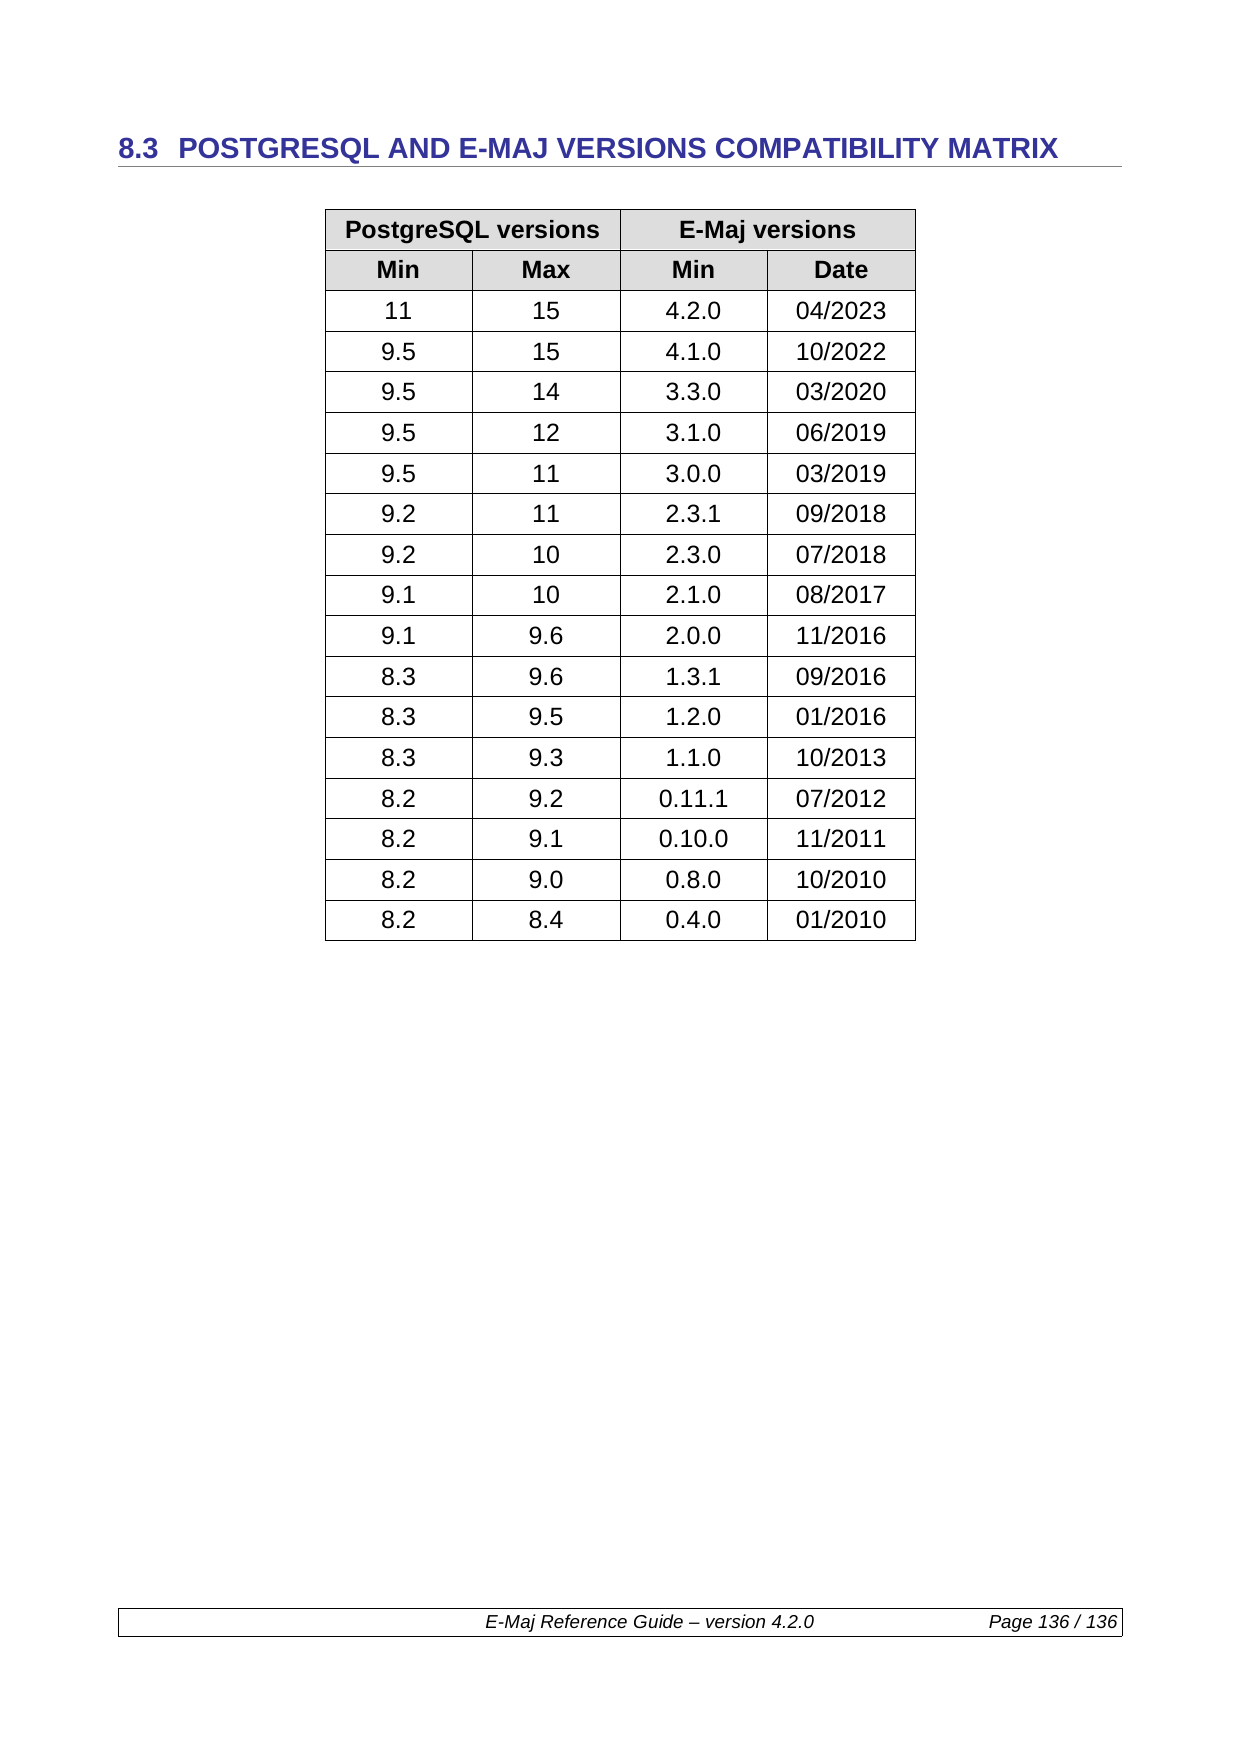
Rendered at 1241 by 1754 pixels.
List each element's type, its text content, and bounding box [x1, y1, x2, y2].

table_cell 8.3 [326, 697, 472, 737]
table_cell 1.2.0 [621, 697, 767, 737]
table_cell 9.5 [326, 332, 472, 371]
table_cell 8.2 [326, 901, 472, 940]
table_cell 9.5 [326, 454, 472, 493]
table_cell 0.11.1 [621, 779, 767, 818]
table_cell 2.1.0 [621, 576, 767, 615]
table_cell 10 [473, 576, 620, 615]
table_cell 1.3.1 [621, 657, 767, 696]
table_cell Date [768, 251, 915, 290]
table_cell 09/2016 [768, 657, 915, 696]
table_cell 14 [473, 372, 620, 412]
table_cell 08/2017 [768, 576, 915, 615]
table_cell 01/2016 [768, 697, 915, 737]
table_cell 8.2 [326, 779, 472, 818]
table_header PostgreSQL versions [326, 210, 620, 249]
table_cell 3.3.0 [621, 372, 767, 412]
table_cell 06/2019 [768, 413, 915, 453]
table_cell 04/2023 [768, 291, 915, 331]
table_cell 0.8.0 [621, 860, 767, 899]
table_cell 10/2010 [768, 860, 915, 899]
table_cell 15 [473, 332, 620, 371]
table_cell 8.3 [326, 657, 472, 696]
table_cell 11/2011 [768, 819, 915, 859]
subtitle PostgreSQL and E-Maj versions compatibility matrix [118, 131, 1122, 166]
table_cell 11/2016 [768, 616, 915, 656]
table_cell 11 [473, 454, 620, 493]
table_cell 9.1 [473, 819, 620, 859]
table_cell 1.1.0 [621, 738, 767, 778]
table_cell 01/2010 [768, 901, 915, 940]
table_cell 10 [473, 535, 620, 574]
table_cell 10/2022 [768, 332, 915, 371]
table_cell 4.2.0 [621, 291, 767, 331]
table_cell 12 [473, 413, 620, 453]
table_cell Min [621, 251, 767, 290]
table_cell 09/2018 [768, 494, 915, 534]
table_cell 9.2 [326, 494, 472, 534]
table_cell 3.0.0 [621, 454, 767, 493]
table_cell 8.2 [326, 819, 472, 859]
table_cell 9.6 [473, 657, 620, 696]
table_cell 9.5 [326, 372, 472, 412]
table_cell 11 [473, 494, 620, 534]
table_cell 2.3.0 [621, 535, 767, 574]
table_cell 9.3 [473, 738, 620, 778]
table_cell 9.5 [326, 413, 472, 453]
table_cell 9.0 [473, 860, 620, 899]
table_cell 0.4.0 [621, 901, 767, 940]
table_cell 10/2013 [768, 738, 915, 778]
table_cell 9.2 [326, 535, 472, 574]
table_cell 3.1.0 [621, 413, 767, 453]
table_cell Min [326, 251, 472, 290]
table_cell 03/2019 [768, 454, 915, 493]
table_cell 9.1 [326, 576, 472, 615]
table_header E-Maj versions [621, 210, 915, 249]
table_cell 0.10.0 [621, 819, 767, 859]
table_cell 03/2020 [768, 372, 915, 412]
table_cell 9.6 [473, 616, 620, 656]
table_cell 07/2012 [768, 779, 915, 818]
table_cell 07/2018 [768, 535, 915, 574]
table_cell Max [473, 251, 620, 290]
table_cell 9.5 [473, 697, 620, 737]
table_cell 4.1.0 [621, 332, 767, 371]
table_cell 8.2 [326, 860, 472, 899]
table_cell 15 [473, 291, 620, 331]
table_cell 9.2 [473, 779, 620, 818]
table_cell 2.3.1 [621, 494, 767, 534]
table_cell 9.1 [326, 616, 472, 656]
table_cell 8.3 [326, 738, 472, 778]
table_cell 8.4 [473, 901, 620, 940]
table_cell 11‍ [326, 291, 472, 331]
table_cell 2.0.0 [621, 616, 767, 656]
